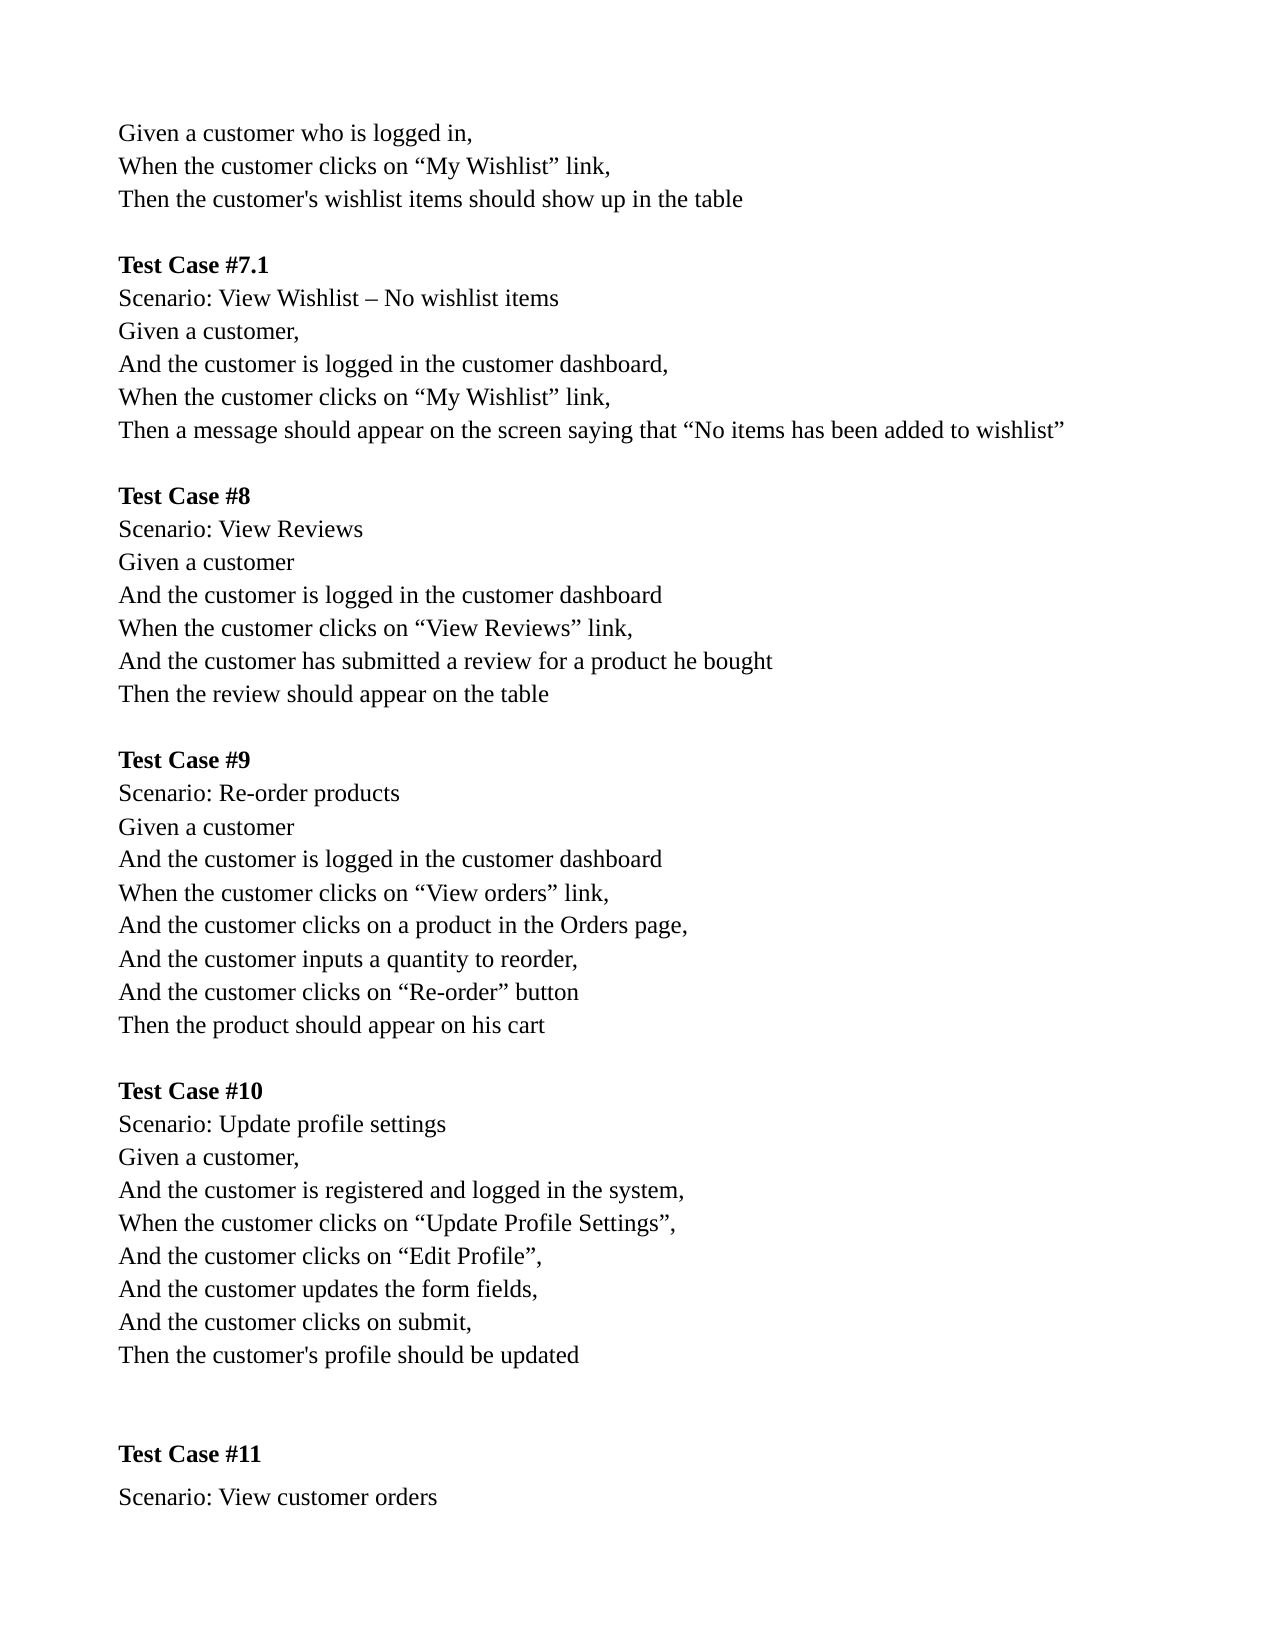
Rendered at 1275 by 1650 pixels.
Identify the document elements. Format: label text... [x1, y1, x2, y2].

text Then the product should appear on his cart [118, 1010, 1157, 1038]
text Then the customer's profile should be updated [118, 1340, 1157, 1369]
text And the customer has submitted a review for a product he bought [118, 646, 1157, 675]
text Then the review should appear on the table [118, 679, 1157, 708]
text Given a customer [118, 812, 1157, 840]
text When the customer clicks on “Update Profile Settings”, [118, 1208, 1157, 1237]
text And the customer is logged in the customer dashboard [118, 580, 1157, 609]
text Test Case #7.1 [118, 250, 1157, 279]
text Scenario: View Reviews [118, 514, 1157, 543]
text And the customer inputs a quantity to reorder, [118, 944, 1157, 972]
text Scenario: Update profile settings [118, 1109, 1157, 1137]
text When the customer clicks on “My Wishlist” link, [118, 151, 1157, 180]
text Then the customer's wishlist items should show up in the table [118, 184, 1157, 213]
text And the customer clicks on “Re-order” button [118, 977, 1157, 1005]
text Test Case #8 [118, 481, 1157, 510]
text Given a customer who is logged in, [118, 118, 1157, 147]
text Scenario: View customer orders [118, 1482, 1157, 1511]
text Test Case #9 [118, 746, 1157, 774]
text And the customer clicks on a product in the Orders page, [118, 911, 1157, 939]
text When the customer clicks on “My Wishlist” link, [118, 382, 1157, 411]
text And the customer is registered and logged in the system, [118, 1175, 1157, 1203]
text And the customer is logged in the customer dashboard [118, 844, 1157, 873]
text And the customer is logged in the customer dashboard, [118, 349, 1157, 378]
text Test Case #10 [118, 1076, 1157, 1104]
text And the customer updates the form fields, [118, 1274, 1157, 1303]
text And the customer clicks on “Edit Profile”, [118, 1241, 1157, 1269]
text Given a customer, [118, 1142, 1157, 1171]
text When the customer clicks on “View orders” link, [118, 878, 1157, 906]
text And the customer clicks on submit, [118, 1307, 1157, 1336]
text Scenario: Re-order products [118, 778, 1157, 807]
text Scenario: View Wishlist – No wishlist items [118, 283, 1157, 312]
text When the customer clicks on “View Reviews” link, [118, 613, 1157, 642]
text Given a customer [118, 547, 1157, 576]
text Test Case #11 [118, 1439, 1157, 1468]
text Then a message should appear on the screen saying that “No items has been added to wishlist” [118, 415, 1157, 444]
text Given a customer, [118, 316, 1157, 345]
